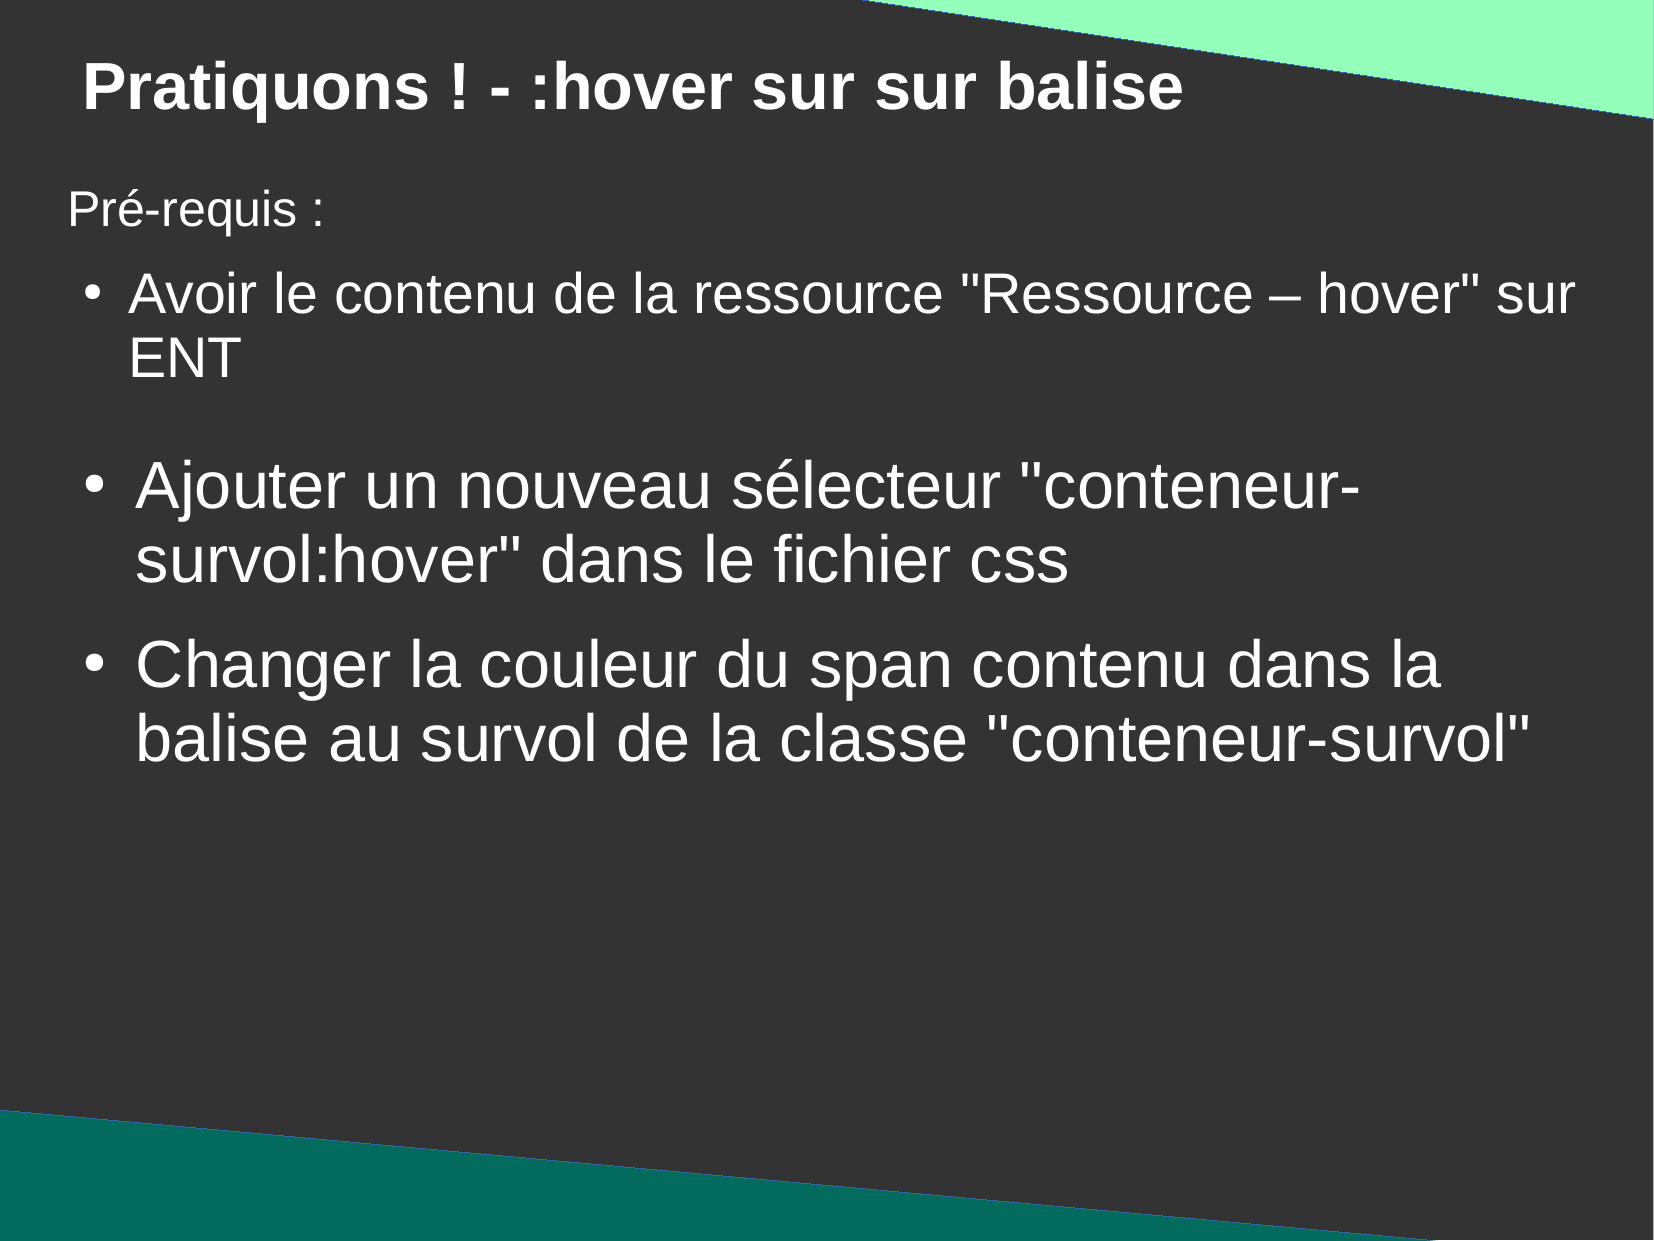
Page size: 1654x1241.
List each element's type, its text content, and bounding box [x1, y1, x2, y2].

text_box [862, 0, 1654, 120]
title Pratiquons ! - :hover sur sur balise [82, 49, 1630, 199]
list Pré-requis : Avoir le contenu de la ressource "Ressource – hover" sur ENT [67, 180, 1607, 390]
list Ajouter un nouveau sélecteur "conteneur-survol:hover" dans le fichier css Changer la couleur du span contenu dans la balise au survol de la classe "conteneur-survol" [64, 447, 1589, 1004]
